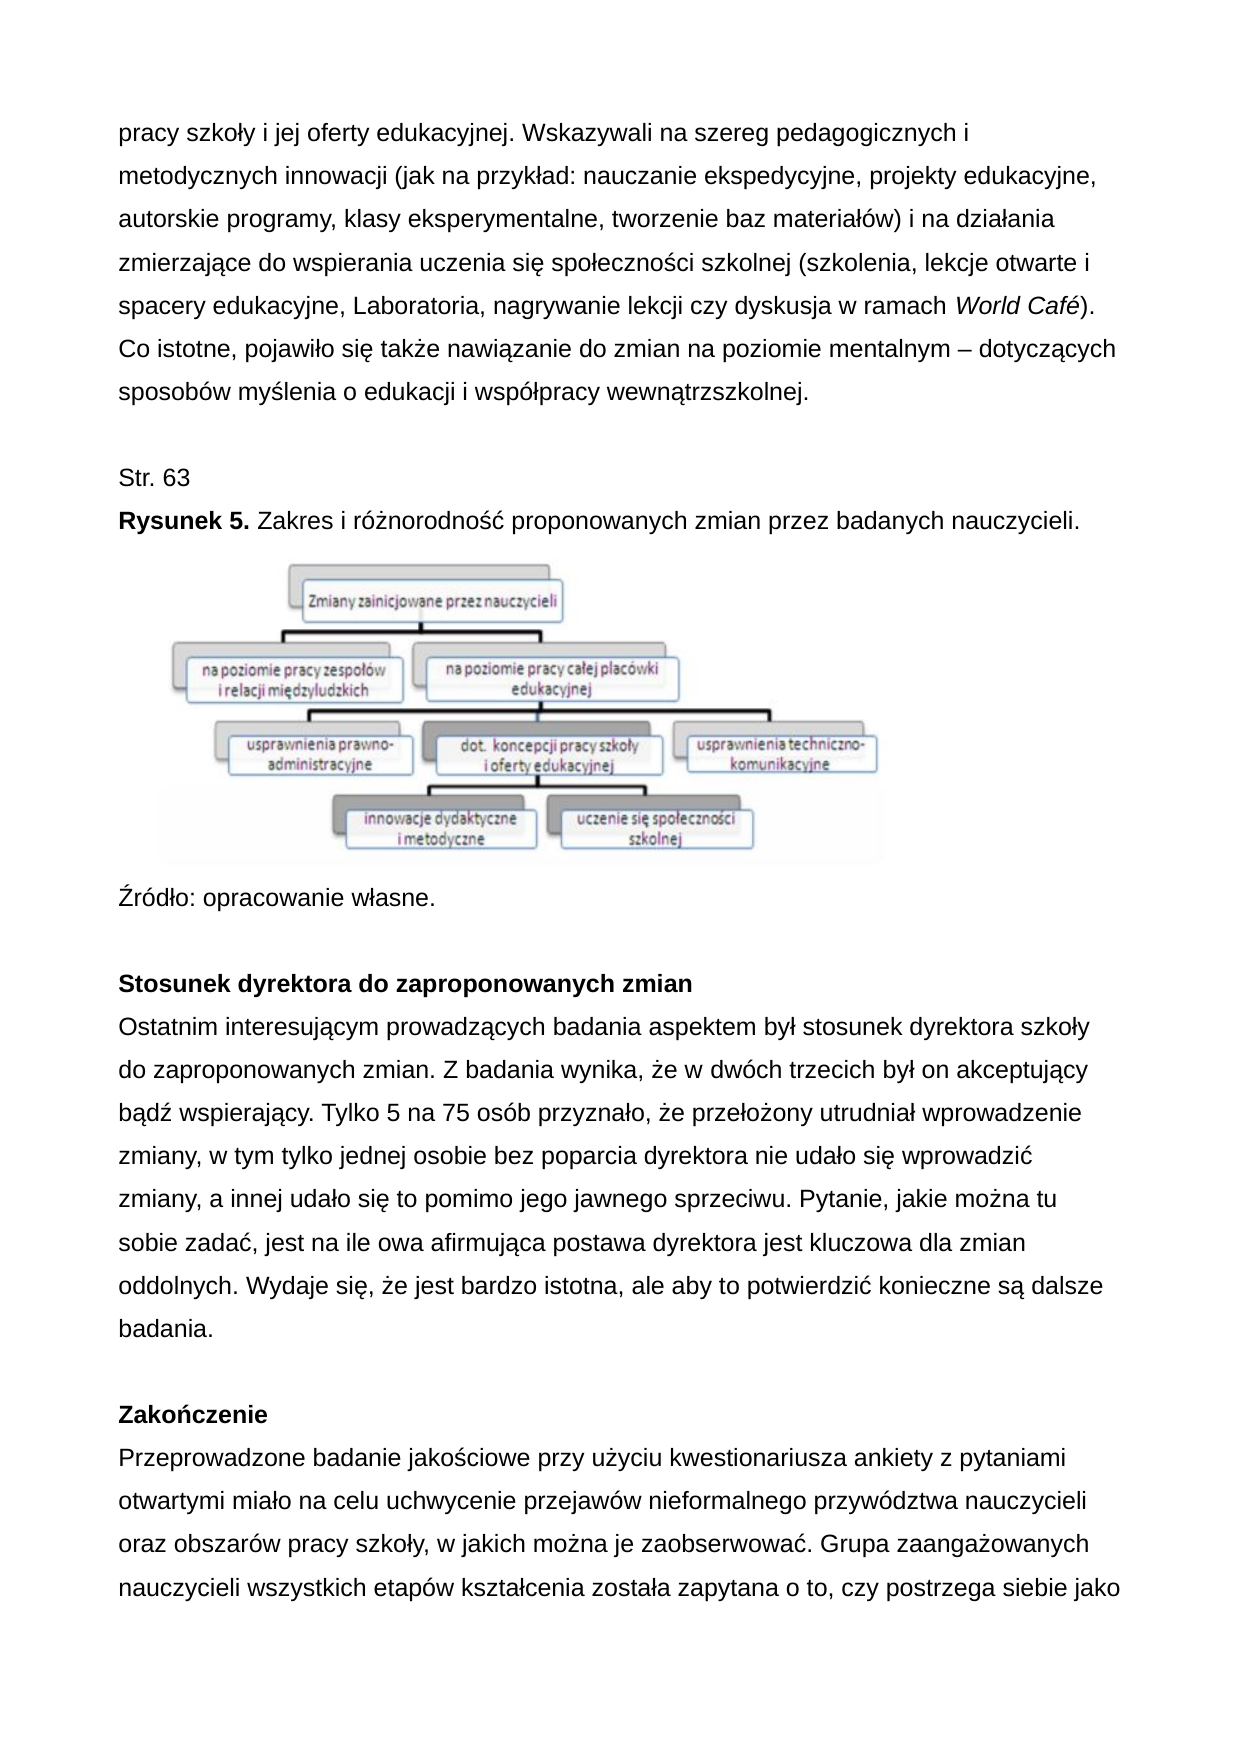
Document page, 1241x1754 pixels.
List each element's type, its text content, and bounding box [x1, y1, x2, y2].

text Ostatnim interesującym prowadzących badania aspektem był stosunek dyrektora szkoły do zaproponowanych zmian. Z badania wynika, że w dwóch trzecich był on akceptujący bądź wspierający. Tylko 5 na 75 osób przyznało, że przełożony utrudniał wprowadzenie zmiany, w tym tylko jednej osobie bez poparcia dyrektora nie udało się wprowadzić zmiany, a innej udało się to pomimo jego jawnego sprzeciwu. Pytanie, jakie można tu sobie zadać, jest na ile owa afirmująca postawa dyrektora jest kluczowa dla zmian oddolnych. Wydaje się, że jest bardzo istotna, ale aby to potwierdzić konieczne są dalsze badania. [118, 1012, 1122, 1342]
subtitle Stosunek dyrektora do zaproponowanych zmian [118, 969, 1122, 997]
subtitle Zakończenie [118, 1400, 1122, 1429]
text Przeprowadzone badanie jakościowe przy użyciu kwestionariusza ankiety z pytaniami otwartymi miało na celu uchwycenie przejawów nieformalnego przywództwa nauczycieli oraz obszarów pracy szkoły, w jakich można je zaobserwować. Grupa zaangażowanych nauczycieli wszystkich etapów kształcenia została zapytana o to, czy postrzega siebie jako [118, 1443, 1122, 1601]
text pracy szkoły i jej oferty edukacyjnej. Wskazywali na szereg pedagogicznych i metodycznych innowacji (jak na przykład: nauczanie ekspedycyjne, projekty edukacyjne, autorskie programy, klasy eksperymentalne, tworzenie baz materiałów) i na działania zmierzające do wspierania uczenia się społeczności szkolnej (szkolenia, lekcje otwarte i spacery edukacyjne, Laboratoria, nagrywanie lekcji czy dyskusja w ramach World Café). Co istotne, pojawiło się także nawiązanie do zmian na poziomie mentalnym – dotyczących sposobów myślenia o edukacji i współpracy wewnątrzszkolnej. [118, 118, 1122, 406]
text Rysunek 5. Zakres i różnorodność proponowanych zmian przez badanych nauczycieli. [118, 506, 1122, 535]
picture [118, 549, 955, 869]
text Źródło: opracowanie własne. [118, 882, 1122, 911]
text Str. 63 [118, 463, 1122, 492]
